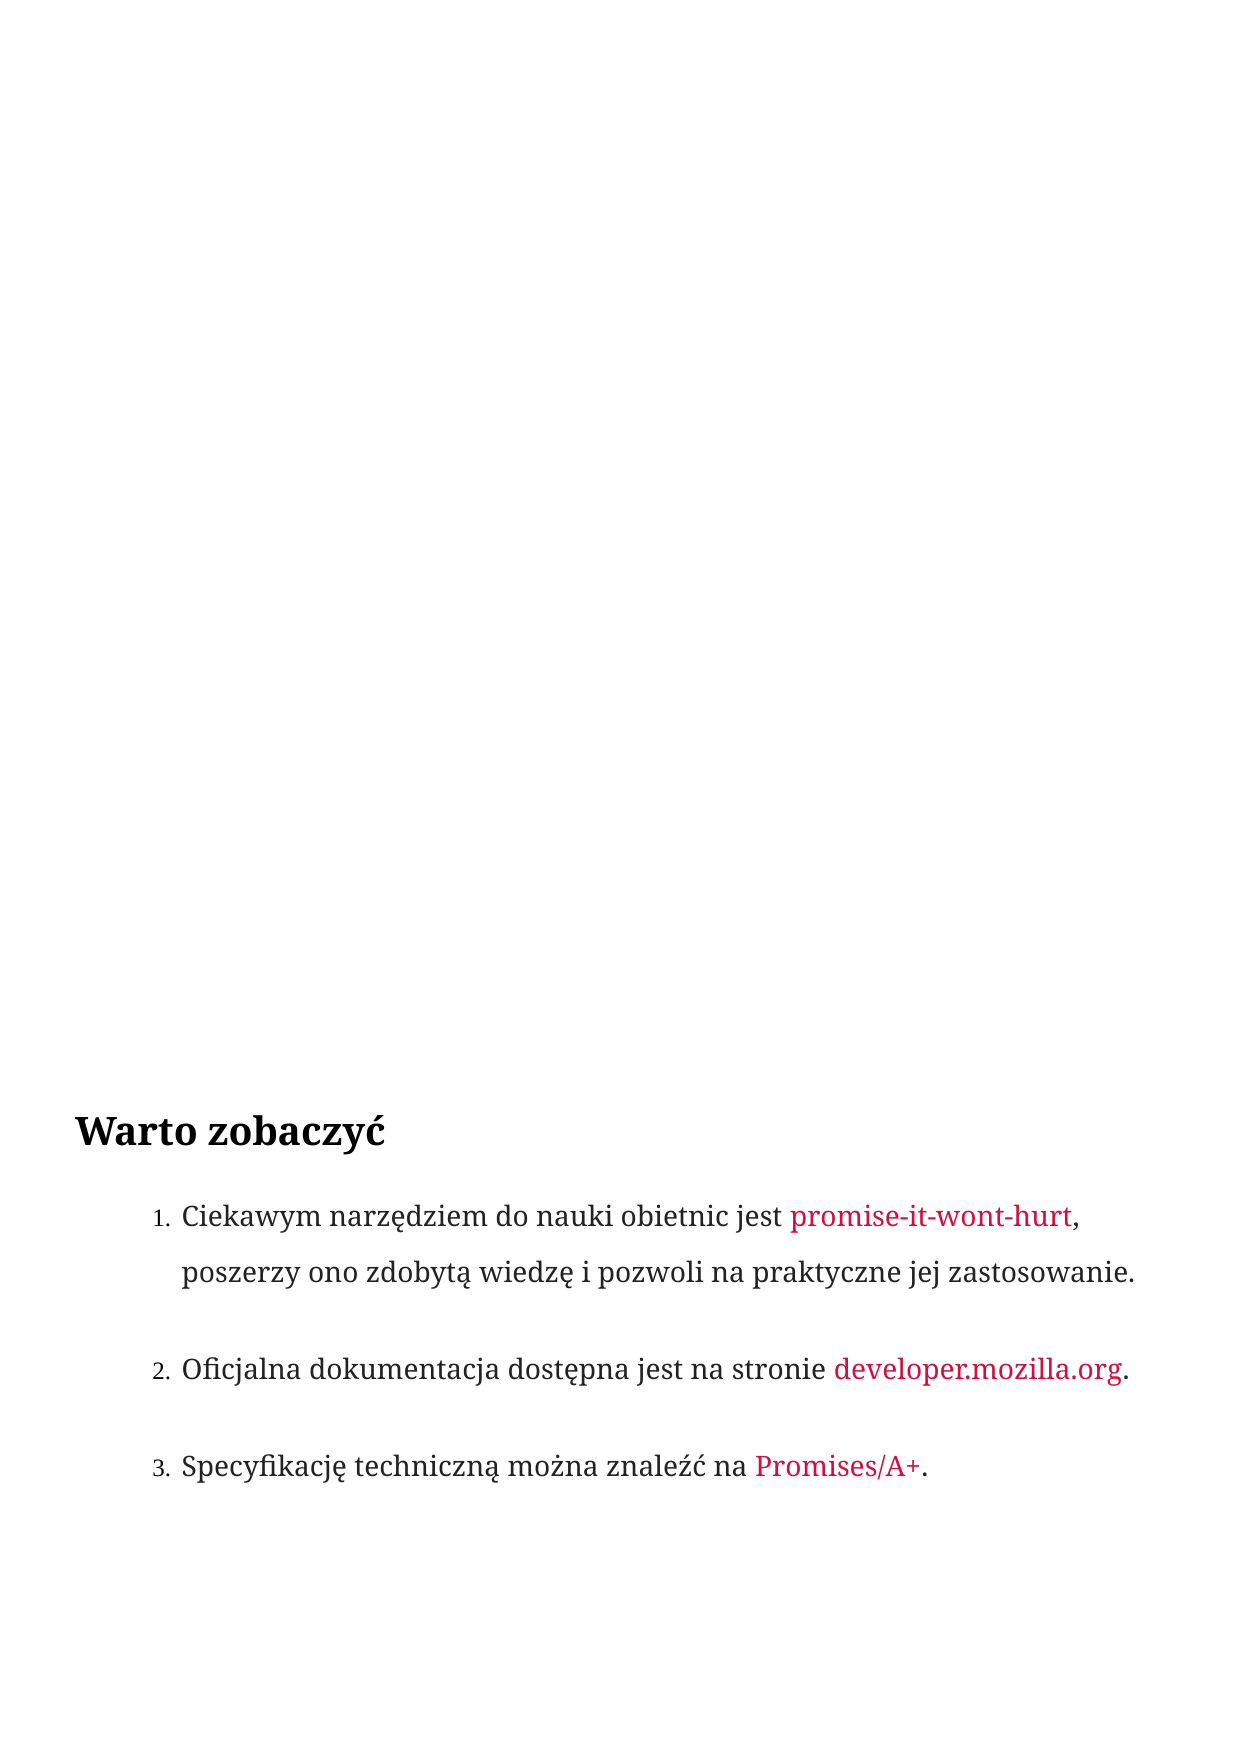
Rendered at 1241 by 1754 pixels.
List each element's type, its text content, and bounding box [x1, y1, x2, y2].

list Specyfikację techniczną można znaleźć na Promises/A+. [152, 1428, 1165, 1484]
subtitle Warto zobaczyć [75, 1103, 1165, 1156]
list Ciekawym narzędziem do nauki obietnic jest promise-it-wont-hurt, poszerzy ono zdobytą wiedzę i pozwoli na praktyczne jej zastosowanie. [152, 1178, 1165, 1291]
list Oficjalna dokumentacja dostępna jest na stronie developer.mozilla.org. [152, 1331, 1165, 1388]
